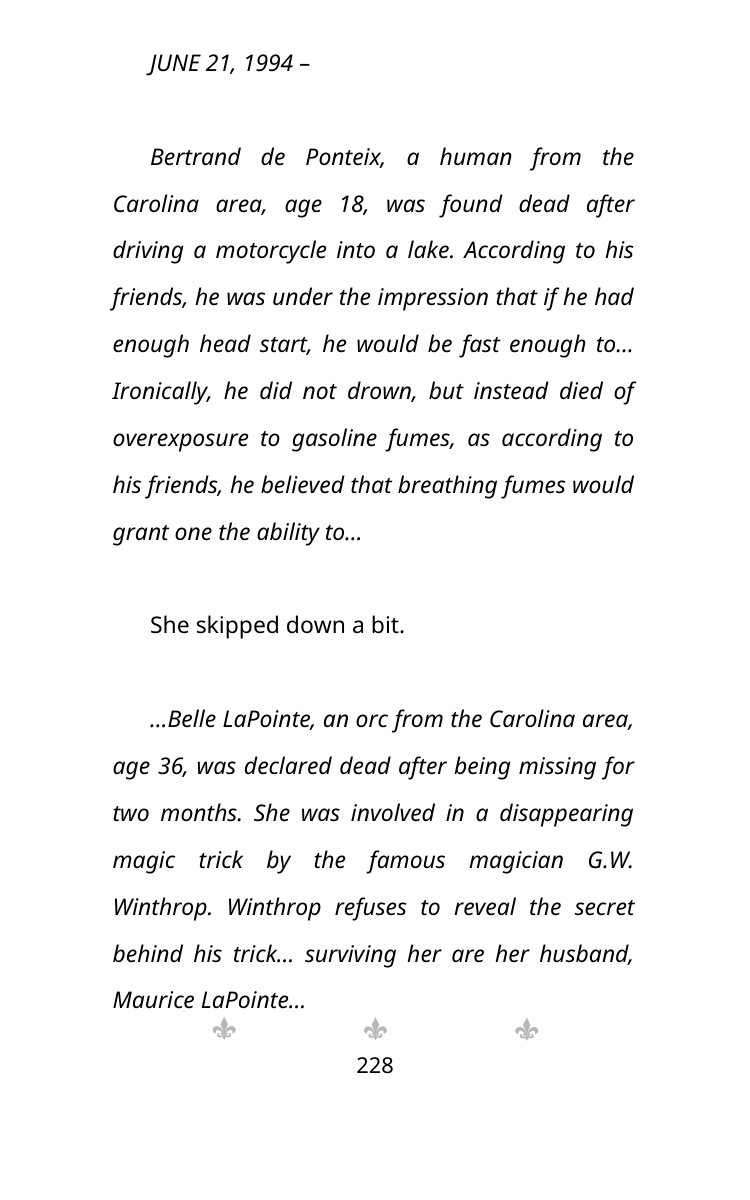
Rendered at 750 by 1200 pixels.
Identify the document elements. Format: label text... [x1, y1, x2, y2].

text …Belle LaPointe, an orc from the Carolina area, age 36, was declared dead after being missing for two months. She was involved in a disappearing magic trick by the famous magician G.W. Winthrop. Winthrop refuses to reveal the secret behind his trick… surviving her are her husband, Maurice LaPointe… [112, 703, 637, 1016]
text JUNE 21, 1994 – [112, 47, 637, 78]
text Bertrand de Ponteix, a human from the Carolina area, age 18, was found dead after driving a motorcycle into a lake. According to his friends, he was under the impression that if he had enough head start, he would be fast enough to… Ironically, he did not drown, but instead died of overexposure to gasoline fumes, as according to his friends, he believed that breathing fumes would grant one the ability to… [112, 141, 637, 547]
text She skipped down a bit. [112, 609, 637, 641]
